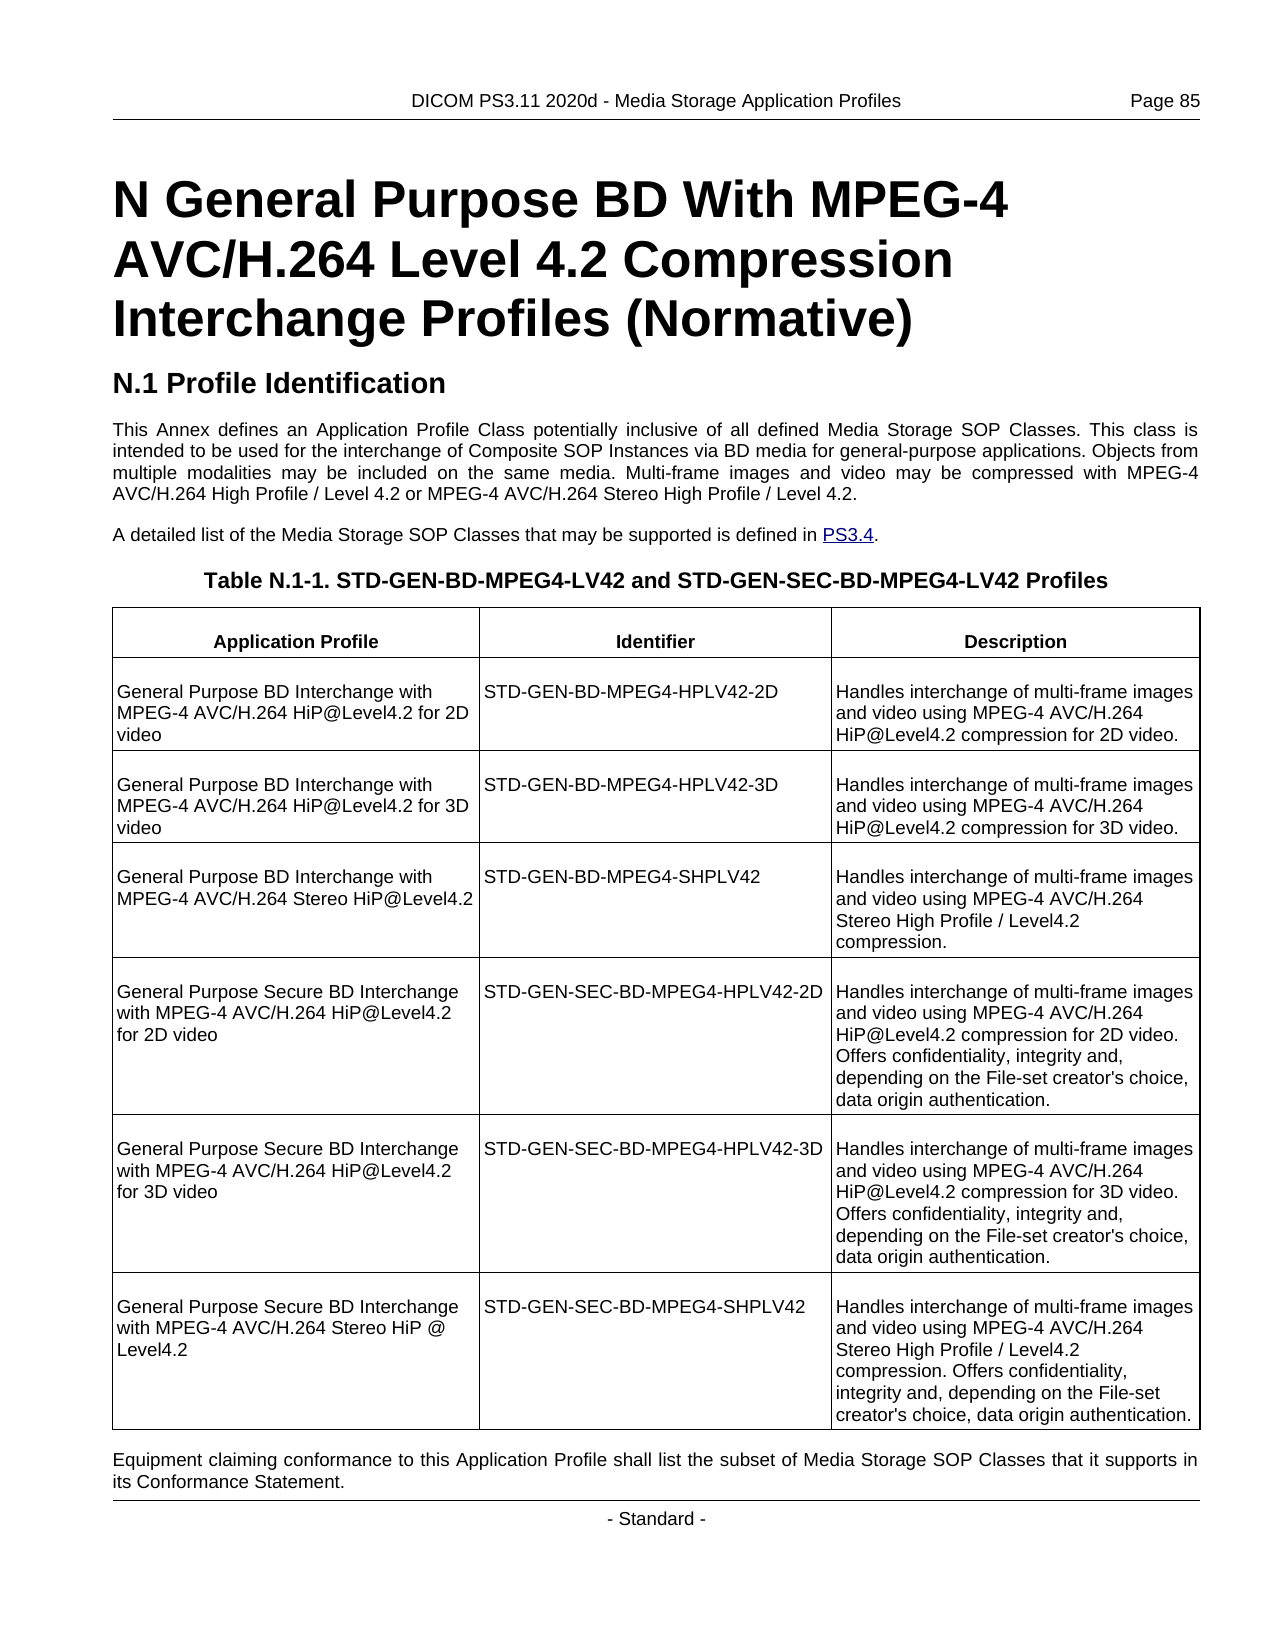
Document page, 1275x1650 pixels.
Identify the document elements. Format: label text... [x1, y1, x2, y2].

table_cell General Purpose BD Interchange with MPEG-4 AVC/H.264 Stereo HiP@Level4.2 [113, 843, 479, 957]
text This Annex defines an Application Profile Class potentially inclusive of all defined Media Storage SOP Classes. This class is intended to be used for the interchange of Composite SOP Instances via BD media for general-purpose applications. Objects from multiple modalities may be included on the same media. Multi-frame images and video may be compressed with MPEG-4 AVC/H.264 High Profile / Level 4.2 or MPEG-4 AVC/H.264 Stereo High Profile / Level 4.2. [112, 418, 1200, 505]
text N.1 Profile Identification [112, 366, 1200, 400]
table_cell Handles interchange of multi-frame images and video using MPEG-4 AVC/H.264 HiP@Level4.2 compression for 2D video. Offers confidentiality, integrity and, depending on the File-set creator's choice, data origin authentication. [832, 958, 1199, 1114]
text N General Purpose BD With MPEG-4 AVC/H.264 Level 4.2 Compression Interchange Profiles (Normative) [112, 169, 1200, 347]
text Table N.1-1. STD-GEN-BD-MPEG4-LV42 and STD-GEN-SEC-BD-MPEG4-LV42 Profiles [112, 568, 1200, 593]
table_header Description [832, 608, 1199, 657]
table_cell General Purpose BD Interchange with MPEG-4 AVC/H.264 HiP@Level4.2 for 3D video [113, 751, 479, 842]
table_cell Handles interchange of multi-frame images and video using MPEG-4 AVC/H.264 HiP@Level4.2 compression for 2D video. [832, 658, 1199, 749]
table_header Identifier [480, 608, 831, 657]
table_cell Handles interchange of multi-frame images and video using MPEG-4 AVC/H.264 HiP@Level4.2 compression for 3D video. [832, 751, 1199, 842]
text Equipment claiming conformance to this Application Profile shall list the subset of Media Storage SOP Classes that it supports in its Conformance Statement. [112, 1449, 1200, 1492]
table_cell Handles interchange of multi-frame images and video using MPEG-4 AVC/H.264 Stereo High Profile / Level4.2 compression. [832, 843, 1199, 957]
table_cell General Purpose Secure BD Interchange with MPEG-4 AVC/H.264 HiP@Level4.2 for 3D video [113, 1115, 479, 1272]
table_cell STD-GEN-BD-MPEG4-HPLV42-2D [480, 658, 831, 749]
table_cell STD-GEN-BD-MPEG4-SHPLV42 [480, 843, 831, 957]
table_header Application Profile [113, 608, 479, 657]
table_cell Handles interchange of multi-frame images and video using MPEG-4 AVC/H.264 HiP@Level4.2 compression for 3D video. Offers confidentiality, integrity and, depending on the File-set creator's choice, data origin authentication. [832, 1115, 1199, 1272]
table_cell STD-GEN-SEC-BD-MPEG4-SHPLV42 [480, 1273, 831, 1429]
table_cell STD-GEN-SEC-BD-MPEG4-HPLV42-3D [480, 1115, 831, 1272]
table_cell STD-GEN-BD-MPEG4-HPLV42-3D [480, 751, 831, 842]
table_cell General Purpose Secure BD Interchange with MPEG-4 AVC/H.264 HiP@Level4.2 for 2D video [113, 958, 479, 1114]
table_cell General Purpose BD Interchange with MPEG-4 AVC/H.264 HiP@Level4.2 for 2D video [113, 658, 479, 749]
table_cell STD-GEN-SEC-BD-MPEG4-HPLV42-2D [480, 958, 831, 1114]
table_cell Handles interchange of multi-frame images and video using MPEG-4 AVC/H.264 Stereo High Profile / Level4.2 compression. Offers confidentiality, integrity and, depending on the File-set creator's choice, data origin authentication. [832, 1273, 1199, 1429]
table_cell General Purpose Secure BD Interchange with MPEG-4 AVC/H.264 Stereo HiP @ Level4.2 [113, 1273, 479, 1429]
text A detailed list of the Media Storage SOP Classes that may be supported is defined in PS3.4. [112, 523, 1200, 545]
